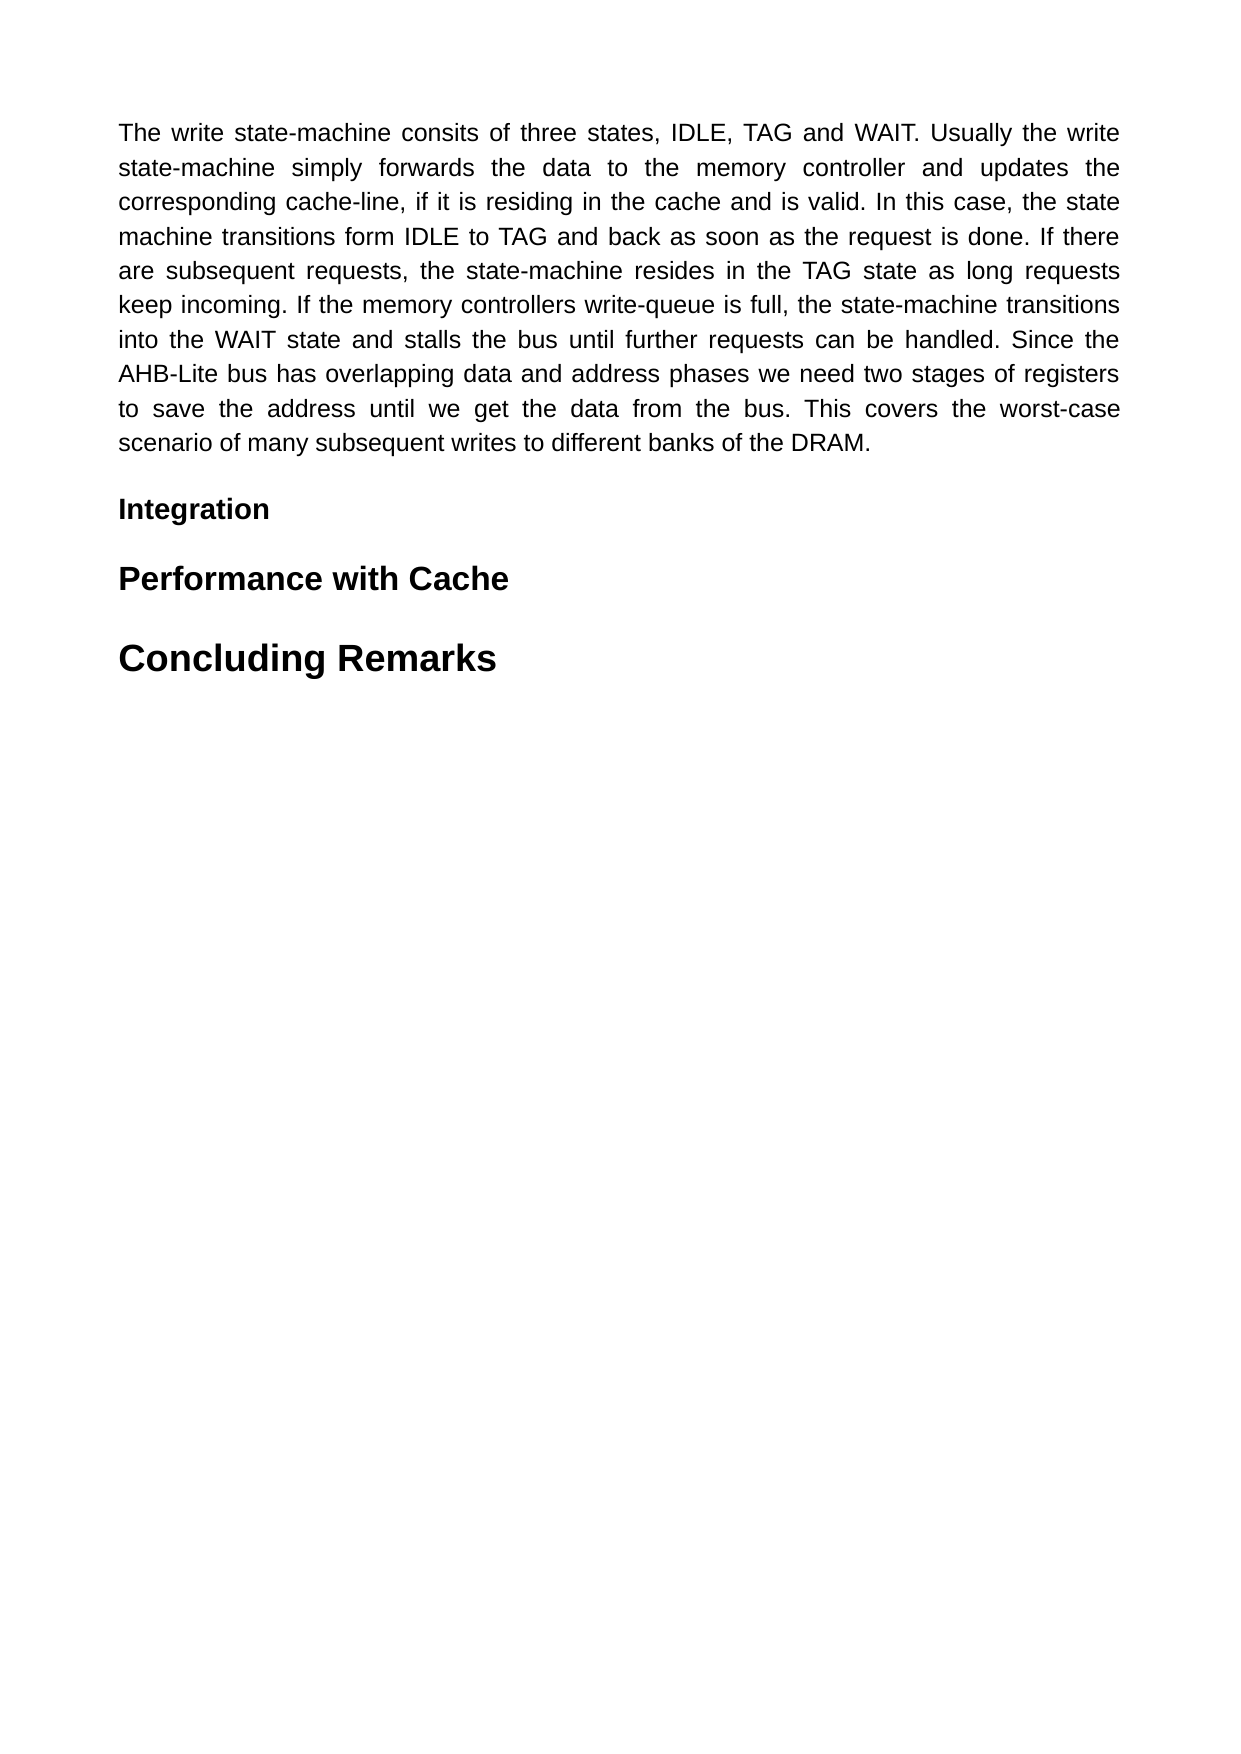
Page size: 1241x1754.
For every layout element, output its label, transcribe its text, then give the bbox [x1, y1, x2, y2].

subtitle Concluding Remarks [118, 635, 1122, 679]
text The write state-machine consits of three states, IDLE, TAG and WAIT. Usually the write state-machine simply forwards the data to the memory controller and updates the corresponding cache-line, if it is residing in the cache and is valid. In this case, the state machine transitions form IDLE to TAG and back as soon as the request is done. If there are subsequent requests, the state-machine resides in the TAG state as long requests keep incoming. If the memory controllers write-queue is full, the state-machine transitions into the WAIT state and stalls the bus until further requests can be handled. Since the AHB-Lite bus has overlapping data and address phases we need two stages of registers to save the address until we get the data from the bus. This covers the worst-case scenario of many subsequent writes to different banks of the DRAM. [118, 118, 1122, 457]
subtitle Performance with Cache [118, 559, 1122, 598]
subtitle Integration [118, 492, 1122, 526]
